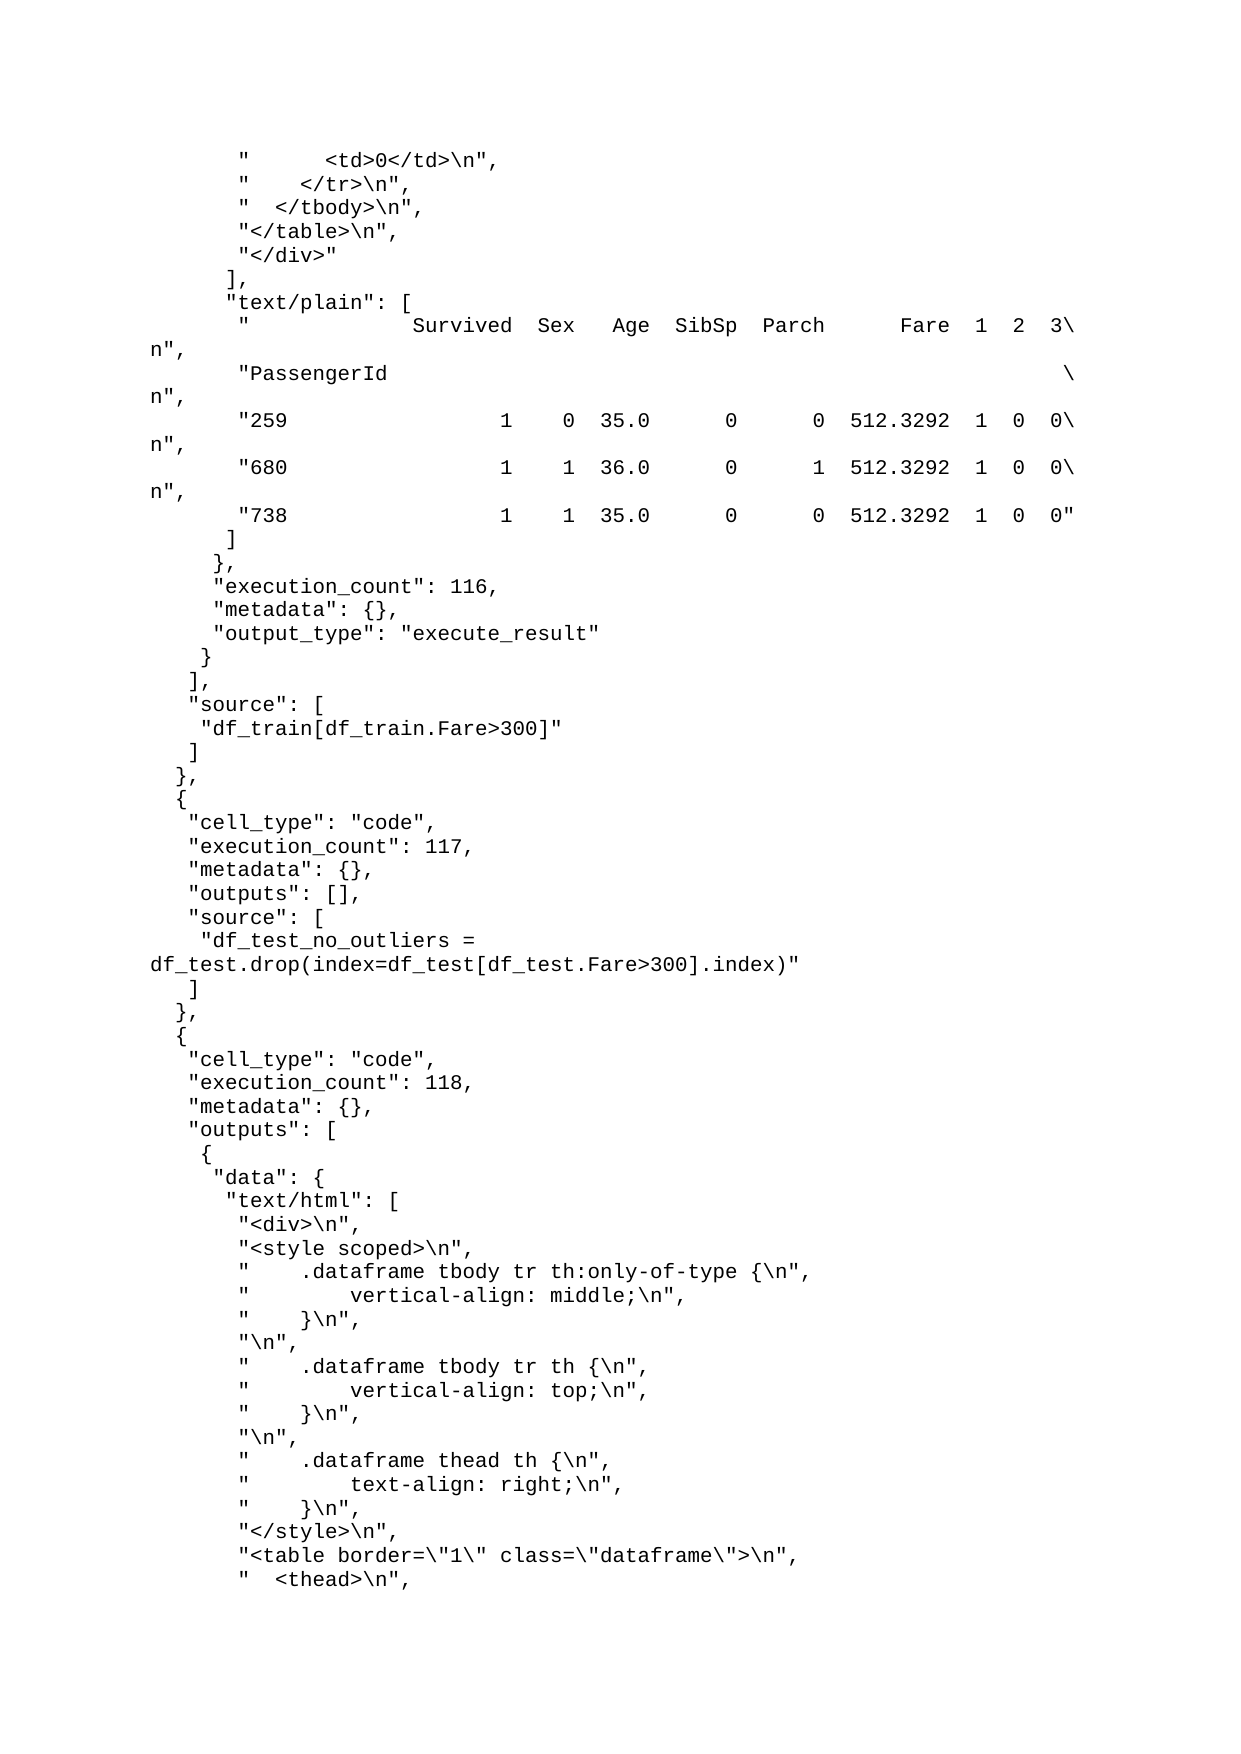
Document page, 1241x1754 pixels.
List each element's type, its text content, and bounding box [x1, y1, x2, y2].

text ], [150, 670, 1090, 694]
text "<table border=\"1\" class=\"dataframe\">\n", [150, 1545, 1090, 1569]
text "\n", [150, 1332, 1090, 1356]
text "<style scoped>\n", [150, 1238, 1090, 1261]
text " </tr>\n", [150, 174, 1090, 197]
text "</div>" [150, 244, 1090, 268]
text "\n", [150, 1427, 1090, 1451]
text "<div>\n", [150, 1214, 1090, 1238]
text { [150, 1143, 1090, 1167]
text }, [150, 765, 1090, 788]
text "execution_count": 118, [150, 1072, 1090, 1096]
text "outputs": [], [150, 883, 1090, 907]
text "df_test_no_outliers = df_test.drop(index=df_test[df_test.Fare>300].index)" [150, 930, 1090, 978]
text "metadata": {}, [150, 599, 1090, 623]
text "execution_count": 116, [150, 576, 1090, 599]
text " text-align: right;\n", [150, 1474, 1090, 1498]
text }, [150, 552, 1090, 576]
text ] [150, 528, 1090, 552]
text }, [150, 1001, 1090, 1025]
text "output_type": "execute_result" [150, 623, 1090, 647]
text "cell_type": "code", [150, 1048, 1090, 1072]
text "metadata": {}, [150, 859, 1090, 883]
text "</table>\n", [150, 221, 1090, 244]
text " vertical-align: top;\n", [150, 1379, 1090, 1403]
text " .dataframe thead th {\n", [150, 1451, 1090, 1474]
text " }\n", [150, 1403, 1090, 1427]
text "data": { [150, 1167, 1090, 1190]
text "680 1 1 36.0 0 1 512.3292 1 0 0\n", [150, 457, 1090, 505]
text "source": [ [150, 907, 1090, 930]
text "source": [ [150, 694, 1090, 717]
text " Survived Sex Age SibSp Parch Fare 1 2 3\n", [150, 316, 1090, 363]
text " .dataframe tbody tr th {\n", [150, 1356, 1090, 1379]
text } [150, 647, 1090, 670]
text " }\n", [150, 1309, 1090, 1332]
text " .dataframe tbody tr th:only-of-type {\n", [150, 1261, 1090, 1285]
text " }\n", [150, 1498, 1090, 1521]
text " <td>0</td>\n", [150, 150, 1090, 174]
text "259 1 0 35.0 0 0 512.3292 1 0 0\n", [150, 410, 1090, 457]
text "738 1 1 35.0 0 0 512.3292 1 0 0" [150, 505, 1090, 528]
text { [150, 788, 1090, 812]
text ] [150, 978, 1090, 1001]
text " <thead>\n", [150, 1569, 1090, 1592]
text "PassengerId \n", [150, 363, 1090, 410]
text " </tbody>\n", [150, 197, 1090, 221]
text "df_train[df_train.Fare>300]" [150, 717, 1090, 741]
text "text/html": [ [150, 1190, 1090, 1214]
text ] [150, 741, 1090, 765]
text "outputs": [ [150, 1119, 1090, 1143]
text ], [150, 268, 1090, 292]
text "</style>\n", [150, 1521, 1090, 1545]
text "execution_count": 117, [150, 836, 1090, 859]
text "text/plain": [ [150, 292, 1090, 316]
text { [150, 1025, 1090, 1048]
text "metadata": {}, [150, 1096, 1090, 1119]
text "cell_type": "code", [150, 812, 1090, 836]
text " vertical-align: middle;\n", [150, 1285, 1090, 1309]
